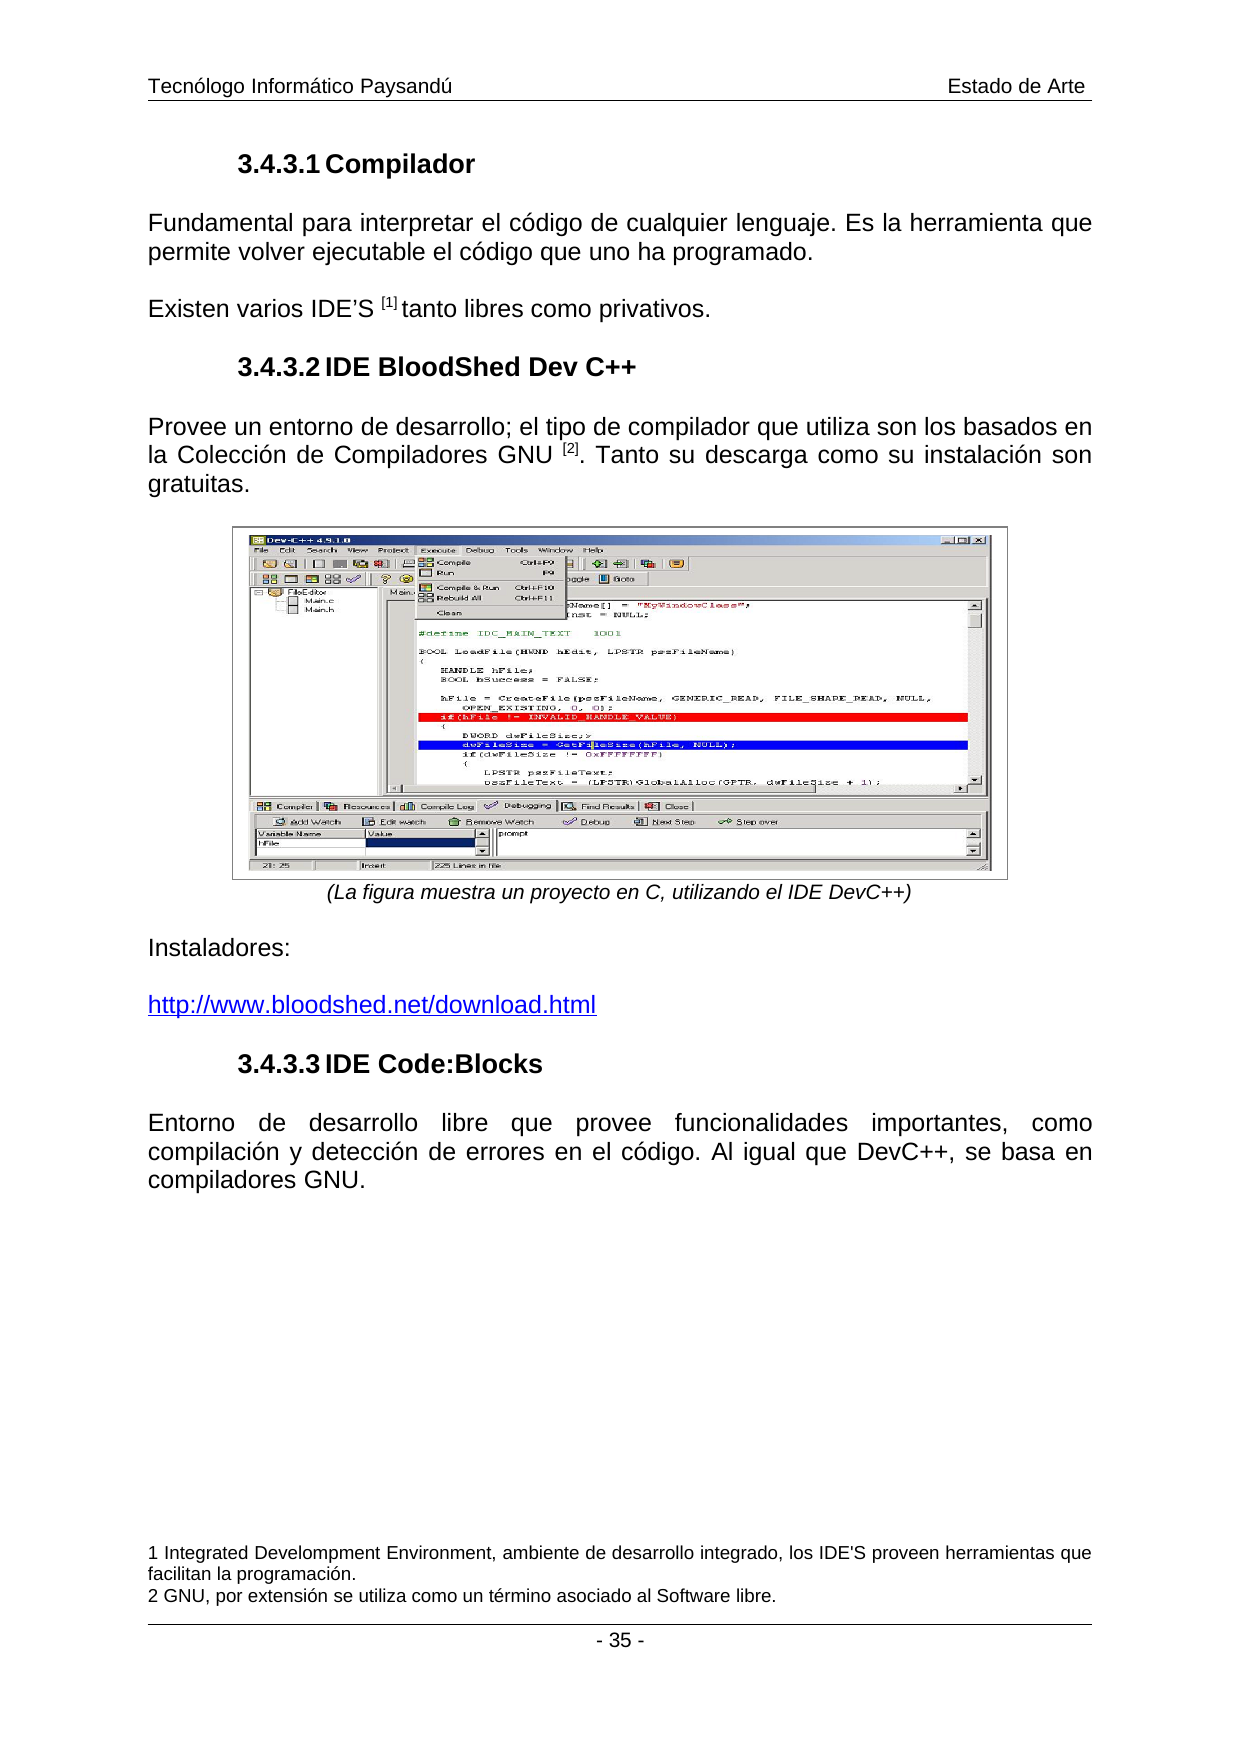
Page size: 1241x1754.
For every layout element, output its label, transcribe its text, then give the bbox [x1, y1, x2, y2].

subtitle IDE BloodShed Dev C++ [237, 351, 1092, 383]
picture [248, 535, 992, 871]
subtitle Compilador [237, 148, 1092, 179]
text http://www.bloodshed.net/download.html [148, 990, 1092, 1019]
text GNU, por extensión se utiliza como un término asociado al Software libre. [148, 1585, 1092, 1606]
text Fundamental para interpretar el código de cualquier lenguaje. Es la herramienta que permite volver ejecutable el código que uno ha programado. [148, 208, 1092, 265]
text Integrated Develompment Environment, ambiente de desarrollo integrado, los IDE'S proveen herramientas que facilitan la programación. [148, 1542, 1092, 1585]
text (La figura muestra un proyecto en C, utilizando el IDE DevC++) [148, 880, 1092, 904]
text Entorno de desarrollo libre que provee funcionalidades importantes, como compilación y detección de errores en el código. Al igual que DevC++, se basa en compiladores GNU. [148, 1108, 1092, 1194]
subtitle IDE Code:Blocks [237, 1048, 1092, 1079]
text Instaladores: [148, 933, 1092, 961]
text Existen varios IDE’S [] tanto libres como privativos. [148, 294, 1092, 323]
text Provee un entorno de desarrollo; el tipo de compilador que utiliza son los basados en la Colección de Compiladores GNU []. Tanto su descarga como su instalación son gratuitas. [148, 411, 1092, 498]
